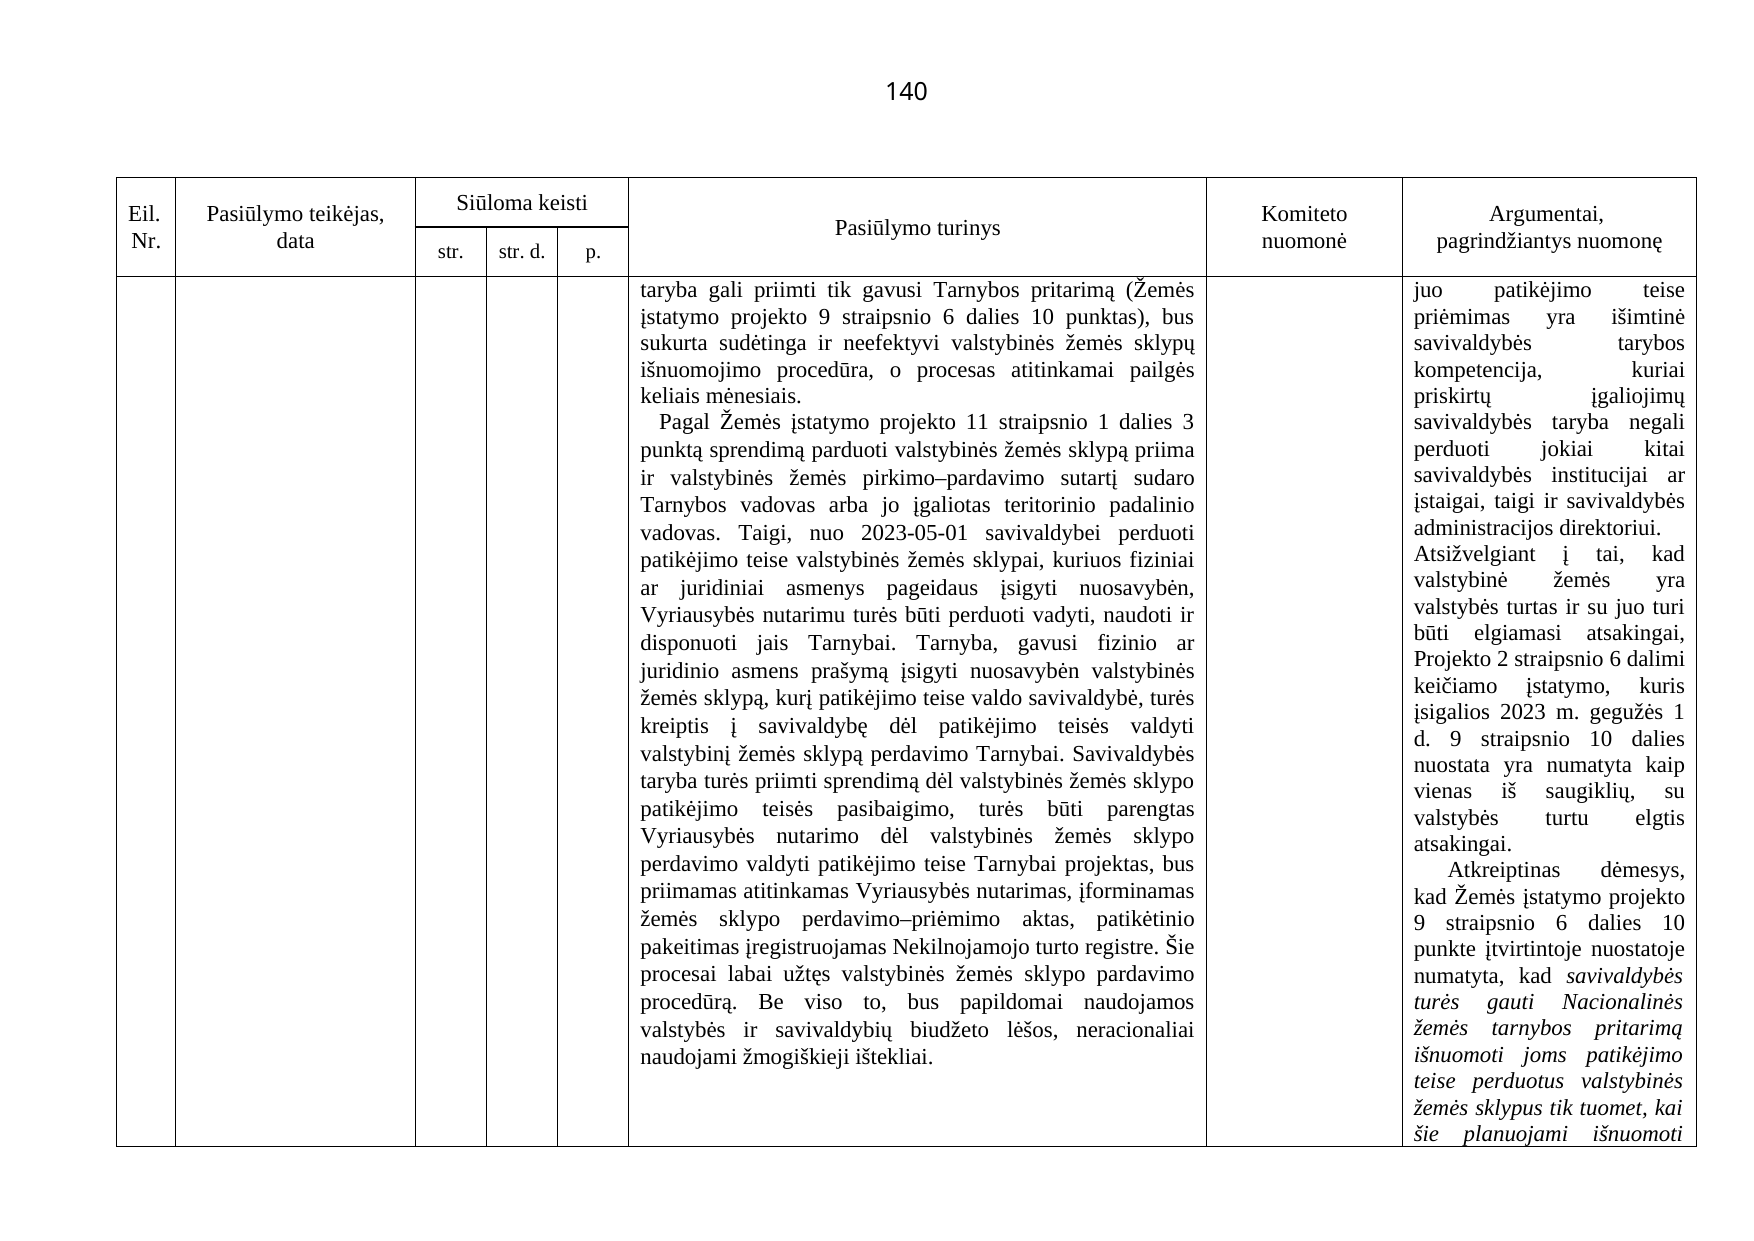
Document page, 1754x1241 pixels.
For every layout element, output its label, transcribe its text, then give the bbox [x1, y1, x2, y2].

table_cell [1207, 277, 1402, 1146]
table_header Pasiūlymo turinys [629, 178, 1206, 276]
table_cell [117, 277, 175, 1146]
table_header Eil. Nr. [117, 178, 175, 276]
table_cell taryba gali priimti tik gavusi Tarnybos pritarimą (Žemės įstatymo projekto 9 straipsnio 6 dalies 10 punktas), bus sukurta sudėtinga ir neefektyvi valstybinės žemės sklypų išnuomojimo procedūra, o procesas atitinkamai pailgės keliais mėnesiais. Pagal Žemės įstatymo projekto 11 straipsnio 1 dalies 3 punktą sprendimą parduoti valstybinės žemės sklypą priima ir valstybinės žemės pirkimo–pardavimo sutartį sudaro Tarnybos vadovas arba jo įgaliotas teritorinio padalinio vadovas. Taigi, nuo 2023-05-01 savivaldybei perduoti patikėjimo teise valstybinės žemės sklypai, kuriuos fiziniai ar juridiniai asmenys pageidaus įsigyti nuosavybėn, Vyriausybės nutarimu turės būti perduoti vadyti, naudoti ir disponuoti jais Tarnybai. Tarnyba, gavusi fizinio ar juridinio asmens prašymą įsigyti nuosavybėn valstybinės žemės sklypą, kurį patikėjimo teise valdo savivaldybė, turės kreiptis į savivaldybę dėl patikėjimo teisės valdyti valstybinį žemės sklypą perdavimo Tarnybai. Savivaldybės taryba turės priimti sprendimą dėl valstybinės žemės sklypo patikėjimo teisės pasibaigimo, turės būti parengtas Vyriausybės nutarimo dėl valstybinės žemės sklypo perdavimo valdyti patikėjimo teise Tarnybai projektas, bus priimamas atitinkamas Vyriausybės nutarimas, įforminamas žemės sklypo perdavimo–priėmimo aktas, patikėtinio pakeitimas įregistruojamas Nekilnojamojo turto registre. Šie procesai labai užtęs valstybinės žemės sklypo pardavimo procedūrą. Be viso to, bus papildomai naudojamos valstybės ir savivaldybių biudžeto lėšos, neracionaliai naudojami žmogiškieji ištekliai. [629, 277, 1206, 1146]
table_cell p. [558, 228, 628, 276]
table_header Argumentai, pagrindžiantys nuomonę [1403, 178, 1696, 276]
table_cell juo patikėjimo teise priėmimas yra išimtinė savivaldybės tarybos kompetencija, kuriai priskirtų įgaliojimų savivaldybės taryba negali perduoti jokiai kitai savivaldybės institucijai ar įstaigai, taigi ir savivaldybės administracijos direktoriui. Atsižvelgiant į tai, kad valstybinė žemės yra valstybės turtas ir su juo turi būti elgiamasi atsakingai, Projekto 2 straipsnio 6 dalimi keičiamo įstatymo, kuris įsigalios 2023 m. gegužės 1 d. 9 straipsnio 10 dalies nuostata yra numatyta kaip vienas iš saugiklių, su valstybės turtu elgtis atsakingai. Atkreiptinas dėmesys, kad Žemės įstatymo projekto 9 straipsnio 6 dalies 10 punkte įtvirtintoje nuostatoje numatyta, kad savivaldybės turės gauti Nacionalinės žemės tarnybos pritarimą išnuomoti joms patikėjimo teise perduotus valstybinės žemės sklypus tik tuomet, kai šie planuojami išnuomoti [1403, 277, 1696, 1146]
table_header Komiteto nuomonė [1207, 178, 1402, 276]
table_cell [558, 277, 628, 1146]
table_cell [176, 277, 415, 1146]
table_cell str. [416, 228, 486, 276]
table_cell [416, 277, 486, 1146]
table_cell str. d. [487, 228, 557, 276]
table_cell [487, 277, 557, 1146]
table_header Siūloma keisti [416, 178, 628, 226]
table_header Pasiūlymo teikėjas, data [176, 178, 415, 276]
